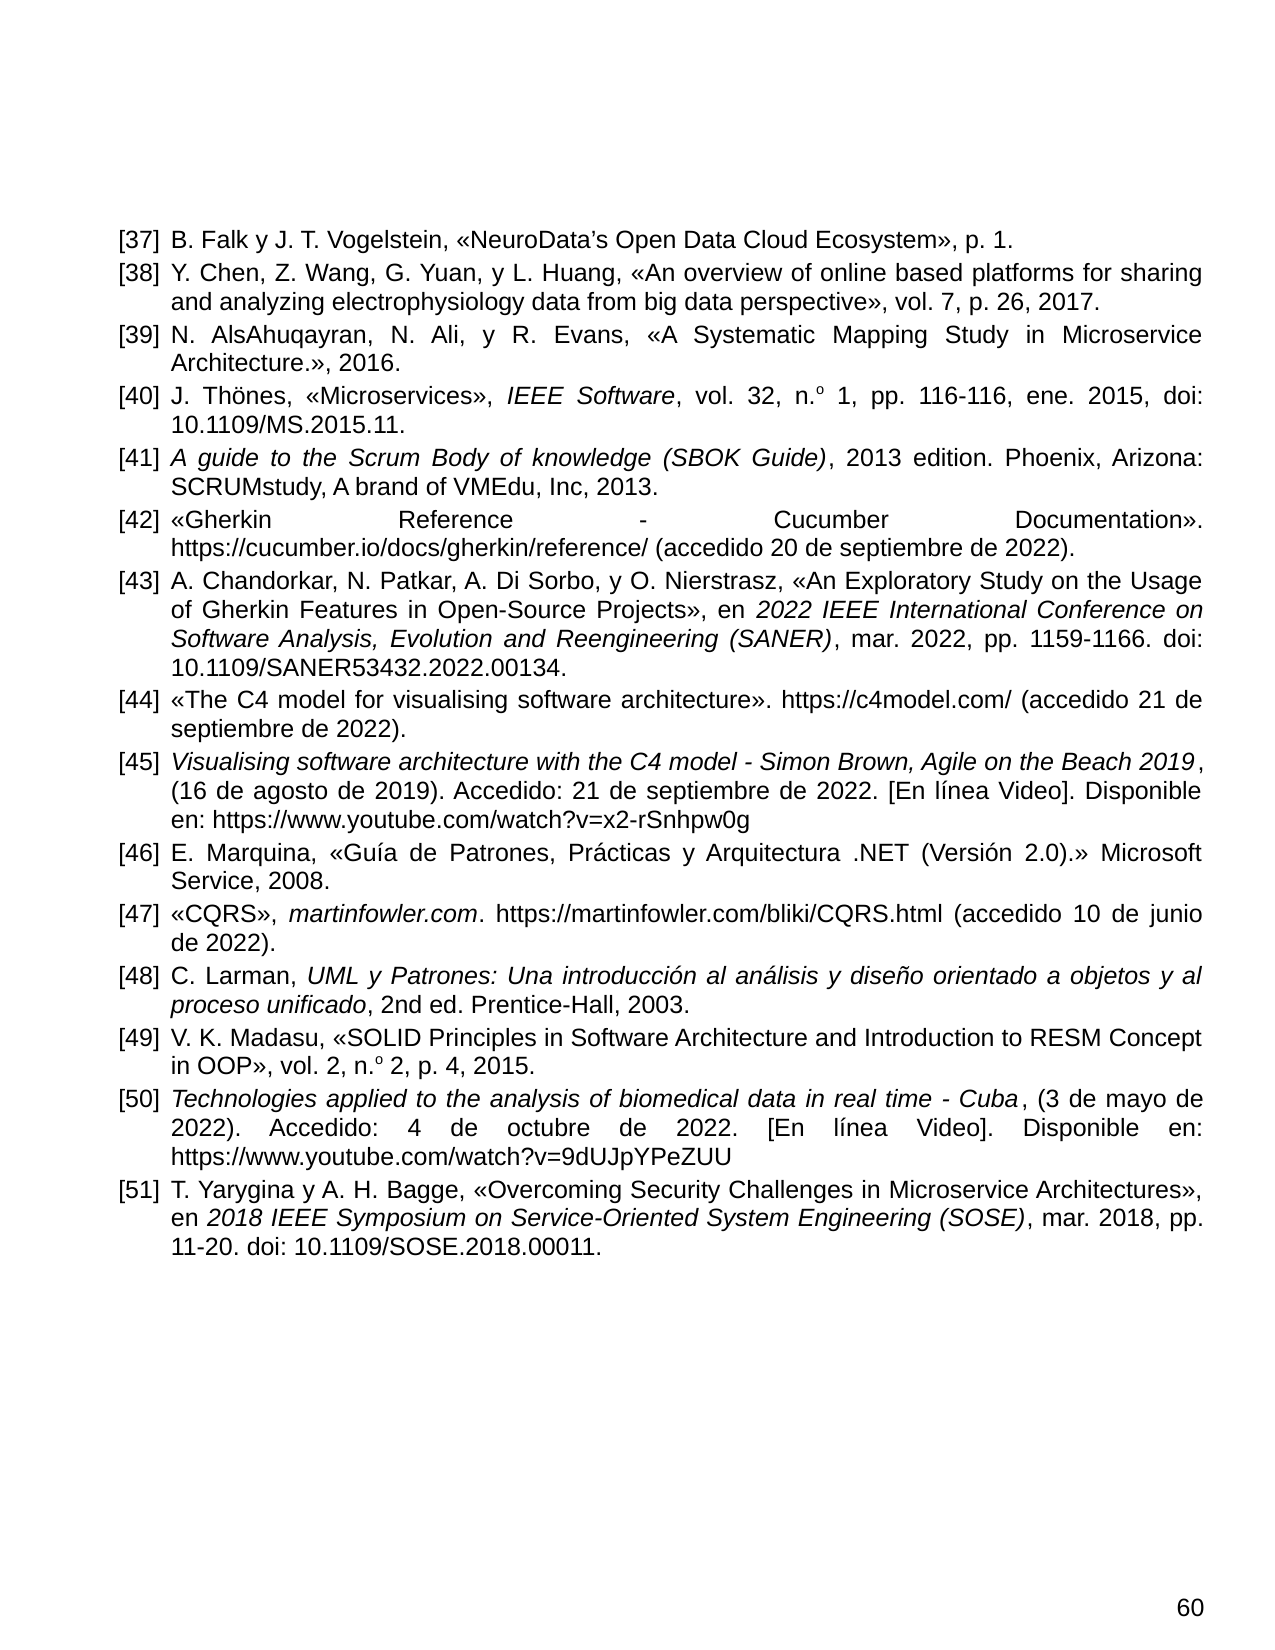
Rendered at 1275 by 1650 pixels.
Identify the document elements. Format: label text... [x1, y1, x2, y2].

text [37] B. Falk y J. T. Vogelstein, «NeuroData’s Open Data Cloud Ecosystem», p. 1. [118, 225, 1204, 254]
text [40] J. Thönes, «Microservices», IEEE Software, vol. 32, n.o 1, pp. 116-116, ene. 2015, doi: 10.1109/MS.2015.11. [118, 381, 1204, 439]
text [45] Visualising software architecture with the C4 model - Simon Brown, Agile on the Beach 2019, (16 de agosto de 2019). Accedido: 21 de septiembre de 2022. [En línea Video]. Disponible en: https://www.youtube.com/watch?v=x2-rSnhpw0g [118, 747, 1204, 833]
text [44] «The C4 model for visualising software architecture». https://c4model.com/ (accedido 21 de septiembre de 2022). [118, 685, 1204, 743]
text [47] «CQRS», martinfowler.com. https://martinfowler.com/bliki/CQRS.html (accedido 10 de junio de 2022). [118, 899, 1204, 957]
text [49] V. K. Madasu, «SOLID Principles in Software Architecture and Introduction to RESM Concept in OOP», vol. 2, n.o 2, p. 4, 2015. [118, 1022, 1204, 1080]
text [51] T. Yarygina y A. H. Bagge, «Overcoming Security Challenges in Microservice Architectures», en 2018 IEEE Symposium on Service-Oriented System Engineering (SOSE), mar. 2018, pp. 11-20. doi: 10.1109/SOSE.2018.00011. [118, 1174, 1204, 1261]
text [50] Technologies applied to the analysis of biomedical data in real time - Cuba, (3 de mayo de 2022). Accedido: 4 de octubre de 2022. [En línea Video]. Disponible en: https://www.youtube.com/watch?v=9dUJpYPeZUU [118, 1084, 1204, 1170]
text [41] A guide to the Scrum Body of knowledge (SBOK Guide), 2013 edition. Phoenix, Arizona: SCRUMstudy, A brand of VMEdu, Inc, 2013. [118, 443, 1204, 500]
text [38] Y. Chen, Z. Wang, G. Yuan, y L. Huang, «An overview of online based platforms for sharing and analyzing electrophysiology data from big data perspective», vol. 7, p. 26, 2017. [118, 258, 1204, 315]
text [46] E. Marquina, «Guía de Patrones, Prácticas y Arquitectura .NET (Versión 2.0).» Microsoft Service, 2008. [118, 837, 1204, 895]
text [39] N. AlsAhuqayran, N. Ali, y R. Evans, «A Systematic Mapping Study in Microservice Architecture.», 2016. [118, 319, 1204, 377]
text [43] A. Chandorkar, N. Patkar, A. Di Sorbo, y O. Nierstrasz, «An Exploratory Study on the Usage of Gherkin Features in Open-Source Projects», en 2022 IEEE International Conference on Software Analysis, Evolution and Reengineering (SANER), mar. 2022, pp. 1159-1166. doi: 10.1109/SANER53432.2022.00134. [118, 566, 1204, 681]
text [42] «Gherkin Reference - Cucumber Documentation». https://cucumber.io/docs/gherkin/reference/ (accedido 20 de septiembre de 2022). [118, 504, 1204, 562]
text [48] C. Larman, UML y Patrones: Una introducción al análisis y diseño orientado a objetos y al proceso unificado, 2nd ed. Prentice-Hall, 2003. [118, 961, 1204, 1018]
